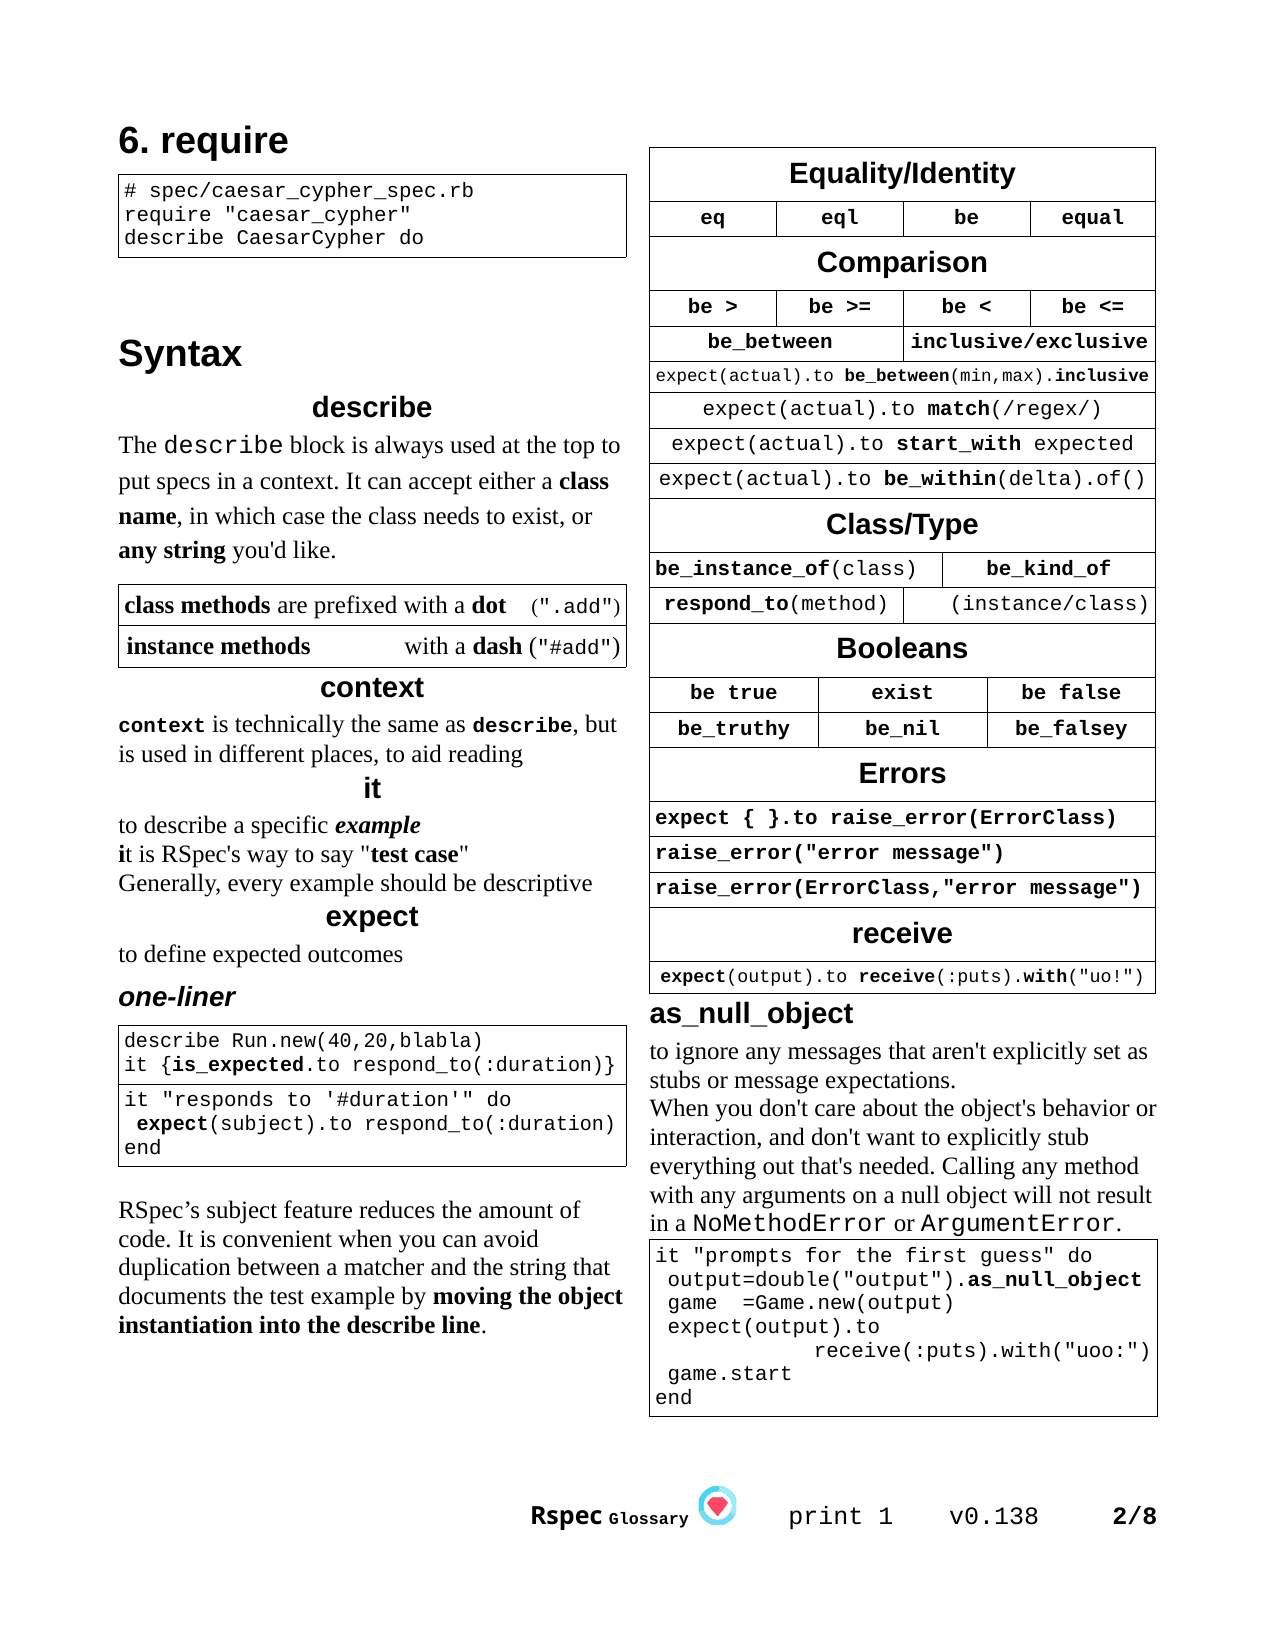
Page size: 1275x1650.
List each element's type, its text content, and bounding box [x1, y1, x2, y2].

table_cell equal [1031, 202, 1155, 236]
table_cell be >= [777, 291, 903, 326]
table_cell Booleans [650, 624, 1155, 677]
table_header it "prompts for the first guess" do output=double("output").as_null_object game =Game.new(output) expect(output).to receive(:puts).with("uoo:") game.start end [650, 1240, 1157, 1416]
table_cell expect { }.to raise_error(ErrorClass) [650, 802, 1155, 836]
table_cell respond_to(method) [650, 588, 903, 622]
table_cell be_truthy [650, 713, 818, 747]
table_cell be_instance_of(class) [650, 553, 942, 587]
table_cell be > [650, 291, 776, 326]
table_cell expect(output).to receive(:puts).with("uo!") [650, 962, 1155, 993]
subtitle 6. require [118, 118, 626, 162]
table_cell be < [904, 291, 1030, 326]
text The describe block is always used at the top to put specs in a context. It can accept either a class name, in which case the class needs to exist, or any string you'd like. [118, 430, 626, 564]
subtitle context [118, 669, 626, 703]
text Generally, every example should be descriptive [118, 868, 626, 896]
table_cell exist [819, 678, 987, 712]
table_cell inclusive/exclusive [904, 327, 1155, 361]
table_cell Class/Type [650, 499, 1155, 552]
text RSpec’s subject feature reduces the amount of code. It is convenient when you can avoid duplication between a matcher and the string that documents the test example by moving the object instantiation into the describe line. [118, 1195, 626, 1339]
table_cell be <= [1031, 291, 1155, 326]
subtitle as_null_object [649, 996, 1157, 1030]
subtitle Syntax [118, 331, 626, 374]
text it is RSpec's way to say "test case" [118, 839, 626, 868]
table_header Equality/Identity [650, 148, 1155, 201]
table_cell eql [777, 202, 903, 236]
table_cell be true [650, 678, 818, 712]
table_cell raise_error(ErrorClass,"error message") [650, 873, 1155, 907]
table_cell Comparison [650, 237, 1155, 290]
subtitle one-liner [118, 980, 626, 1012]
table_cell receive [650, 908, 1155, 961]
table_cell be false [988, 678, 1155, 712]
subtitle expect [118, 899, 626, 933]
table_cell be [904, 202, 1030, 236]
text to ignore any messages that aren't explicitly set as stubs or message expectations. [649, 1036, 1157, 1093]
subtitle describe [118, 390, 626, 424]
table_cell expect(actual).to match(/regex/) [650, 393, 1155, 427]
table_cell (instance/class) [904, 588, 1155, 622]
table_header # spec/caesar_cypher_spec.rb require "caesar_cypher" describe CaesarCypher do [119, 175, 626, 257]
table_cell be_between [650, 327, 903, 361]
table_cell be_falsey [988, 713, 1155, 747]
table_cell be_kind_of [943, 553, 1155, 587]
table_cell Errors [650, 748, 1155, 801]
table_cell it "responds to '#duration'" do expect(subject).to respond_to(:duration) end [119, 1085, 626, 1166]
table_header describe Run.new(40,20,blabla) it {is_expected.to respond_to(:duration)} [119, 1026, 626, 1083]
table_cell be_nil [819, 713, 987, 747]
table_cell expect(actual).to be_between(min,max).inclusive [650, 362, 1155, 392]
table_header class methods are prefixed with a dot (".add") [119, 585, 626, 625]
text context is technically the same as describe, but is used in different places, to aid reading [118, 709, 626, 768]
text to define expected outcomes [118, 939, 626, 968]
table_cell expect(actual).to start_with expected [650, 429, 1155, 463]
table_cell instance methods with a dash ("#add") [119, 626, 626, 667]
table_cell raise_error("error message") [650, 837, 1155, 872]
table_cell expect(actual).to be_within(delta).of() [650, 464, 1155, 498]
picture [698, 1486, 737, 1525]
table_cell eq [650, 202, 776, 236]
text to describe a specific example [118, 810, 626, 839]
subtitle it [118, 771, 626, 804]
text When you don't care about the object's behavior or interaction, and don't want to explicitly stub everything out that's needed. Calling any method with any arguments on a null object will not result in a NoMethodError or ArgumentError. [649, 1093, 1157, 1239]
